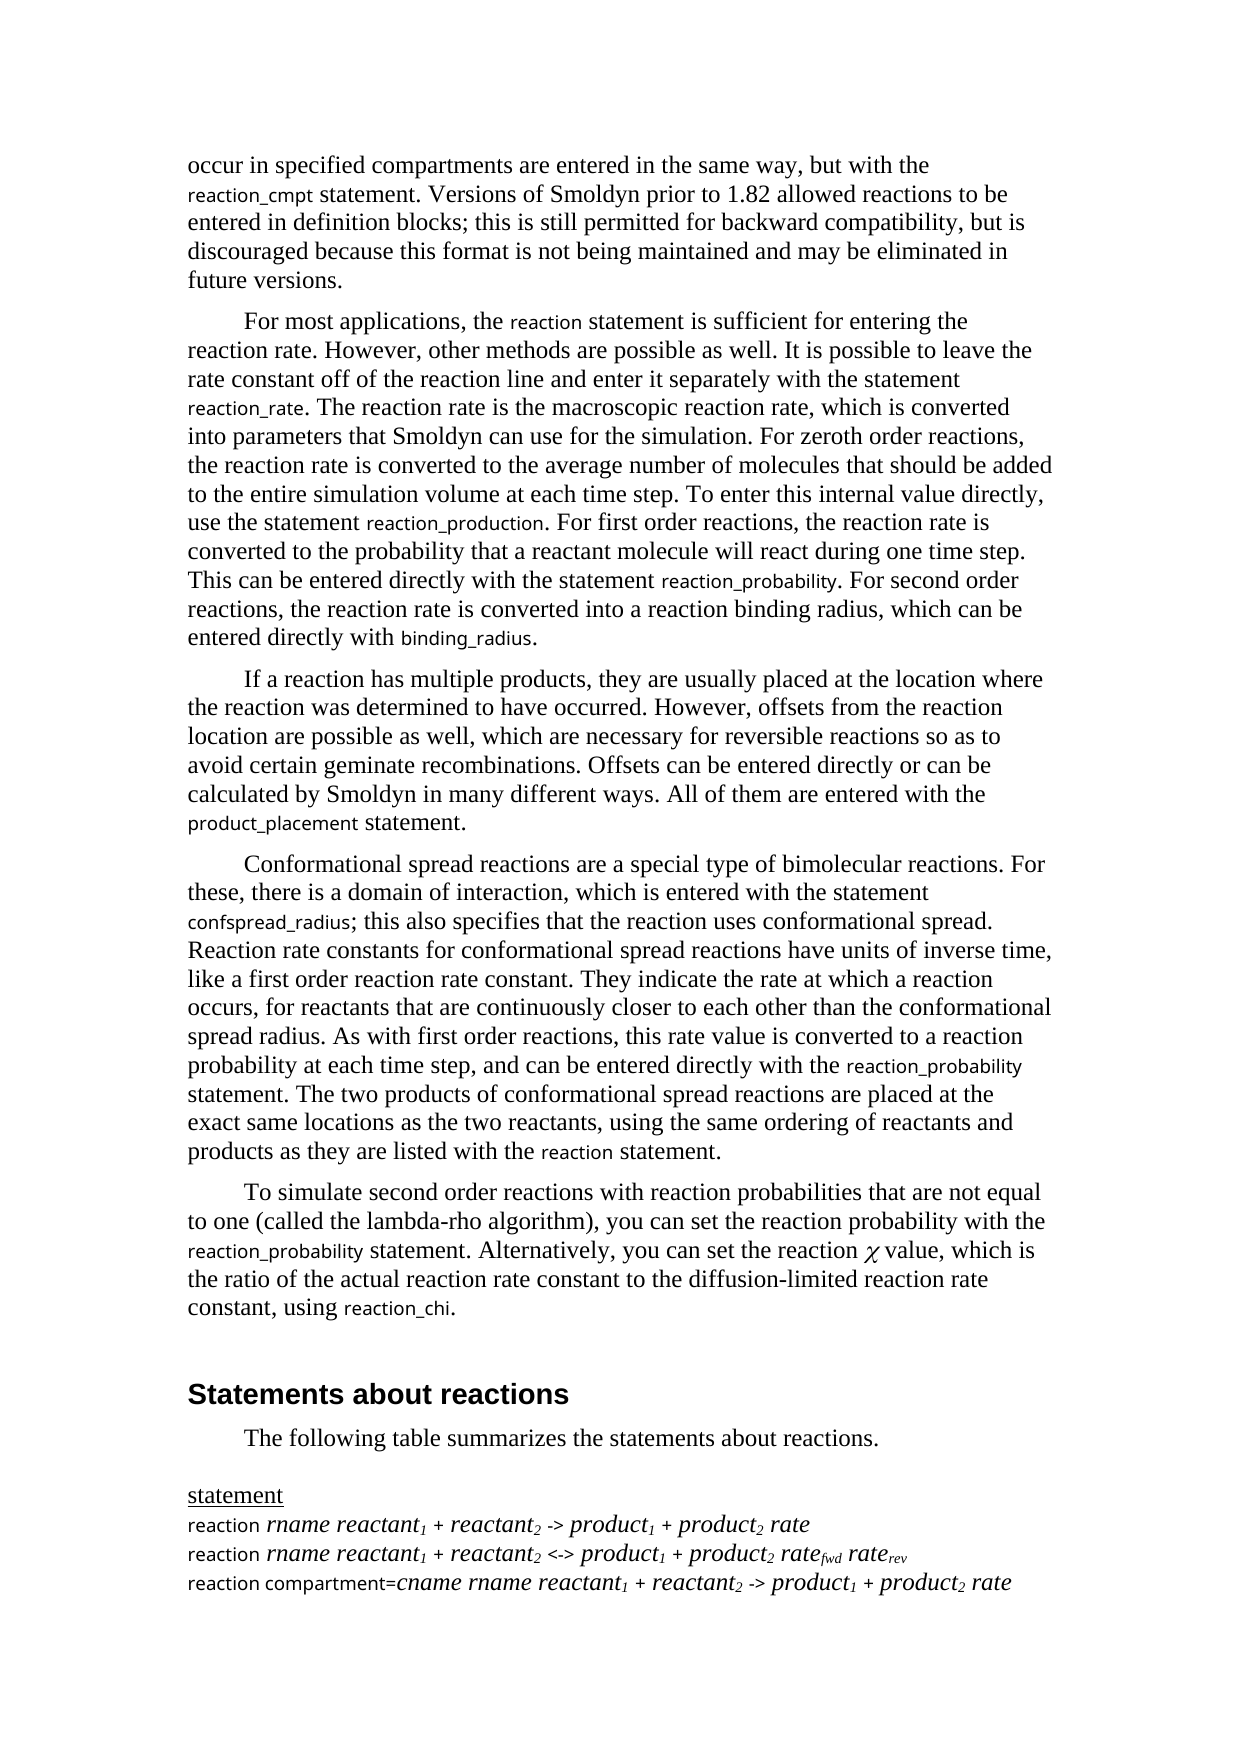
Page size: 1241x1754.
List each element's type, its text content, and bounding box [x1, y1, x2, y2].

text To simulate second order reactions with reaction probabilities that are not equal to one (called the lambda-rho algorithm), you can set the reaction probability with the reaction_probability statement. Alternatively, you can set the reaction  value, which is the ratio of the actual reaction rate constant to the diffusion-limited reaction rate constant, using reaction_chi. [187, 1177, 1053, 1321]
subtitle Statements about reactions [187, 1377, 1053, 1411]
text If a reaction has multiple products, they are usually placed at the location where the reaction was determined to have occurred. However, offsets from the reaction location are possible as well, which are necessary for reversible reactions so as to avoid certain geminate recombinations. Offsets can be entered directly or can be calculated by Smoldyn in many different ways. All of them are entered with the product_placement statement. [187, 664, 1053, 836]
text reaction rname reactant1 + reactant2 <-> product1 + product2 ratefwd raterev [187, 1538, 1053, 1567]
text reaction rname reactant1 + reactant2 -> product1 + product2 rate [187, 1509, 1053, 1538]
text For most applications, the reaction statement is sufficient for entering the reaction rate. However, other methods are possible as well. It is possible to leave the rate constant off of the reaction line and enter it separately with the statement reaction_rate. The reaction rate is the macroscopic reaction rate, which is converted into parameters that Smoldyn can use for the simulation. For zeroth order reactions, the reaction rate is converted to the average number of molecules that should be added to the entire simulation volume at each time step. To enter this internal value directly, use the statement reaction_production. For first order reactions, the reaction rate is converted to the probability that a reactant molecule will react during one time step. This can be entered directly with the statement reaction_probability. For second order reactions, the reaction rate is converted into a reaction binding radius, which can be entered directly with binding_radius. [187, 306, 1053, 651]
text occur in specified compartments are entered in the same way, but with the reaction_cmpt statement. Versions of Smoldyn prior to 1.82 allowed reactions to be entered in definition blocks; this is still permitted for backward compatibility, but is discouraged because this format is not being maintained and may be eliminated in future versions. [187, 150, 1053, 294]
text The following table summarizes the statements about reactions. [187, 1423, 1053, 1452]
text Conformational spread reactions are a special type of bimolecular reactions. For these, there is a domain of interaction, which is entered with the statement confspread_radius; this also specifies that the reaction uses conformational spread. Reaction rate constants for conformational spread reactions have units of inverse time, like a first order reaction rate constant. They indicate the rate at which a reaction occurs, for reactants that are continuously closer to each other than the conformational spread radius. As with first order reactions, this rate value is converted to a reaction probability at each time step, and can be entered directly with the reaction_probability statement. The two products of conformational spread reactions are placed at the exact same locations as the two reactants, using the same ordering of reactants and products as they are listed with the reaction statement. [187, 849, 1053, 1165]
text reaction compartment=cname rname reactant1 + reactant2 -> product1 + product2 rate [187, 1567, 1053, 1596]
text statement [187, 1481, 1053, 1509]
